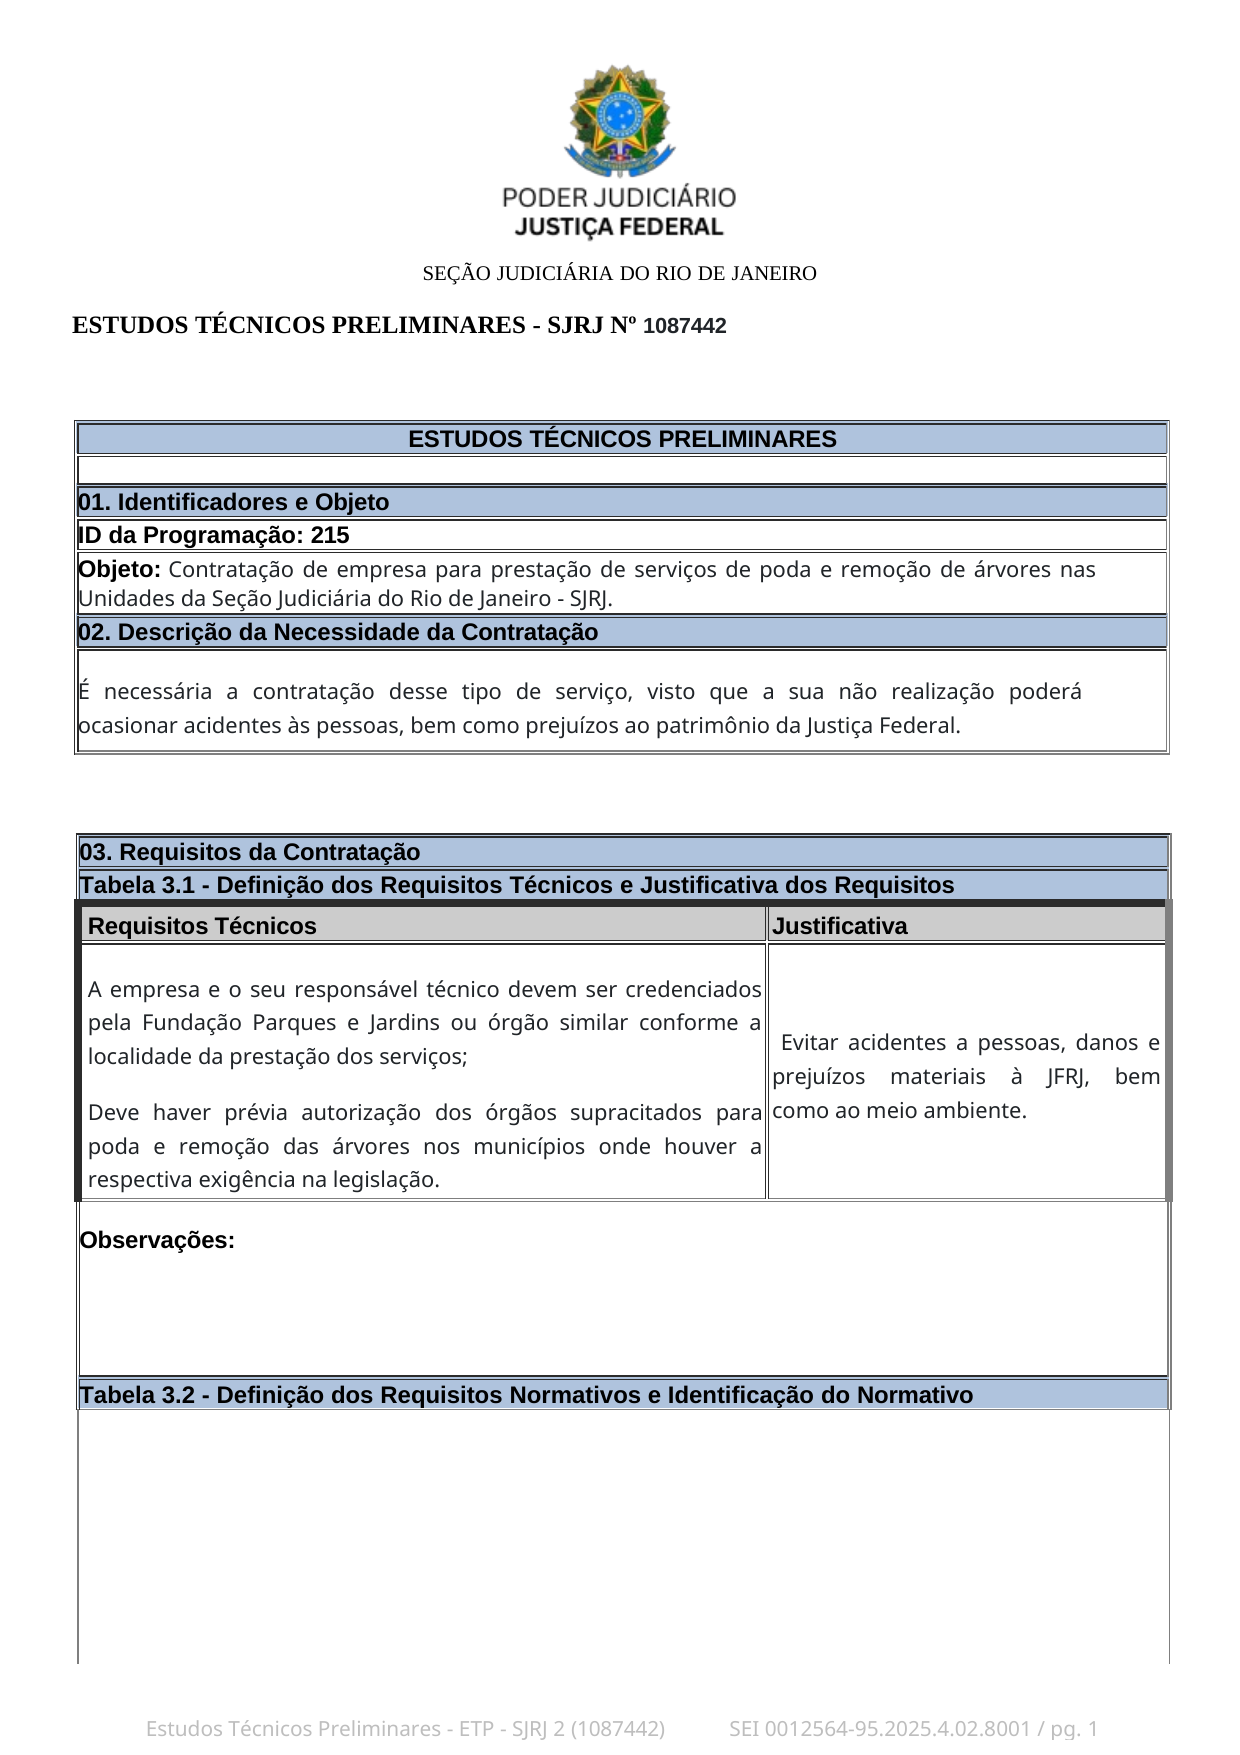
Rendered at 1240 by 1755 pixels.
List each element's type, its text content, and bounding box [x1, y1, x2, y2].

text SEÇÃO JUDICIÁRIA DO RIO DE JANEIRO [393, 261, 846, 285]
table_header 03. Requisitos da Contratação [80, 838, 1167, 866]
table_cell [79, 457, 1166, 483]
table_cell [79, 1410, 1169, 1663]
table_cell Justificativa [769, 907, 1165, 940]
subtitle ESTUDOS TÉCNICOS PRELIMINARES - SJRJ Nº 1087442 [72, 310, 1181, 339]
table_cell A empresa e o seu responsável técnico devem ser credenciados pela Fundação Parques e Jardins ou órgão similar conforme a localidade da prestação dos serviços; Deve haver prévia autorização dos órgãos supracitados para poda e remoção das árvores nos municípios onde houver a respectiva exigência na legislação. [82, 945, 765, 1198]
table_cell Observações: [80, 1202, 1167, 1375]
table_header ESTUDOS TÉCNICOS PRELIMINARES [79, 425, 1166, 453]
table_cell Tabela 3.2 - Definição dos Requisitos Normativos e Identificação do Normativo [80, 1380, 1167, 1408]
table_cell Tabela 3.1 - Definição dos Requisitos Técnicos e Justificativa dos Requisitos [80, 871, 1167, 899]
table_cell 02. Descrição da Necessidade da Contratação [79, 618, 1166, 646]
table_cell É necessária a contratação desse tipo de serviço, visto que a sua não realização poderá ocasionar acidentes às pessoas, bem como prejuízos ao patrimônio da Justiça Federal. [79, 651, 1166, 750]
table_cell Objeto: Contratação de empresa para prestação de serviços de poda e remoção de árvores nas Unidades da Seção Judiciária do Rio de Janeiro - SJRJ. [79, 553, 1166, 613]
table_cell Evitar acidentes a pessoas, danos e prejuízos materiais à JFRJ, bem como ao meio ambiente. [769, 945, 1165, 1198]
table_cell ID da Programação: 215 [79, 521, 1166, 549]
table_cell 01. Identificadores e Objeto [79, 488, 1166, 516]
table_cell Requisitos Técnicos [82, 907, 765, 940]
